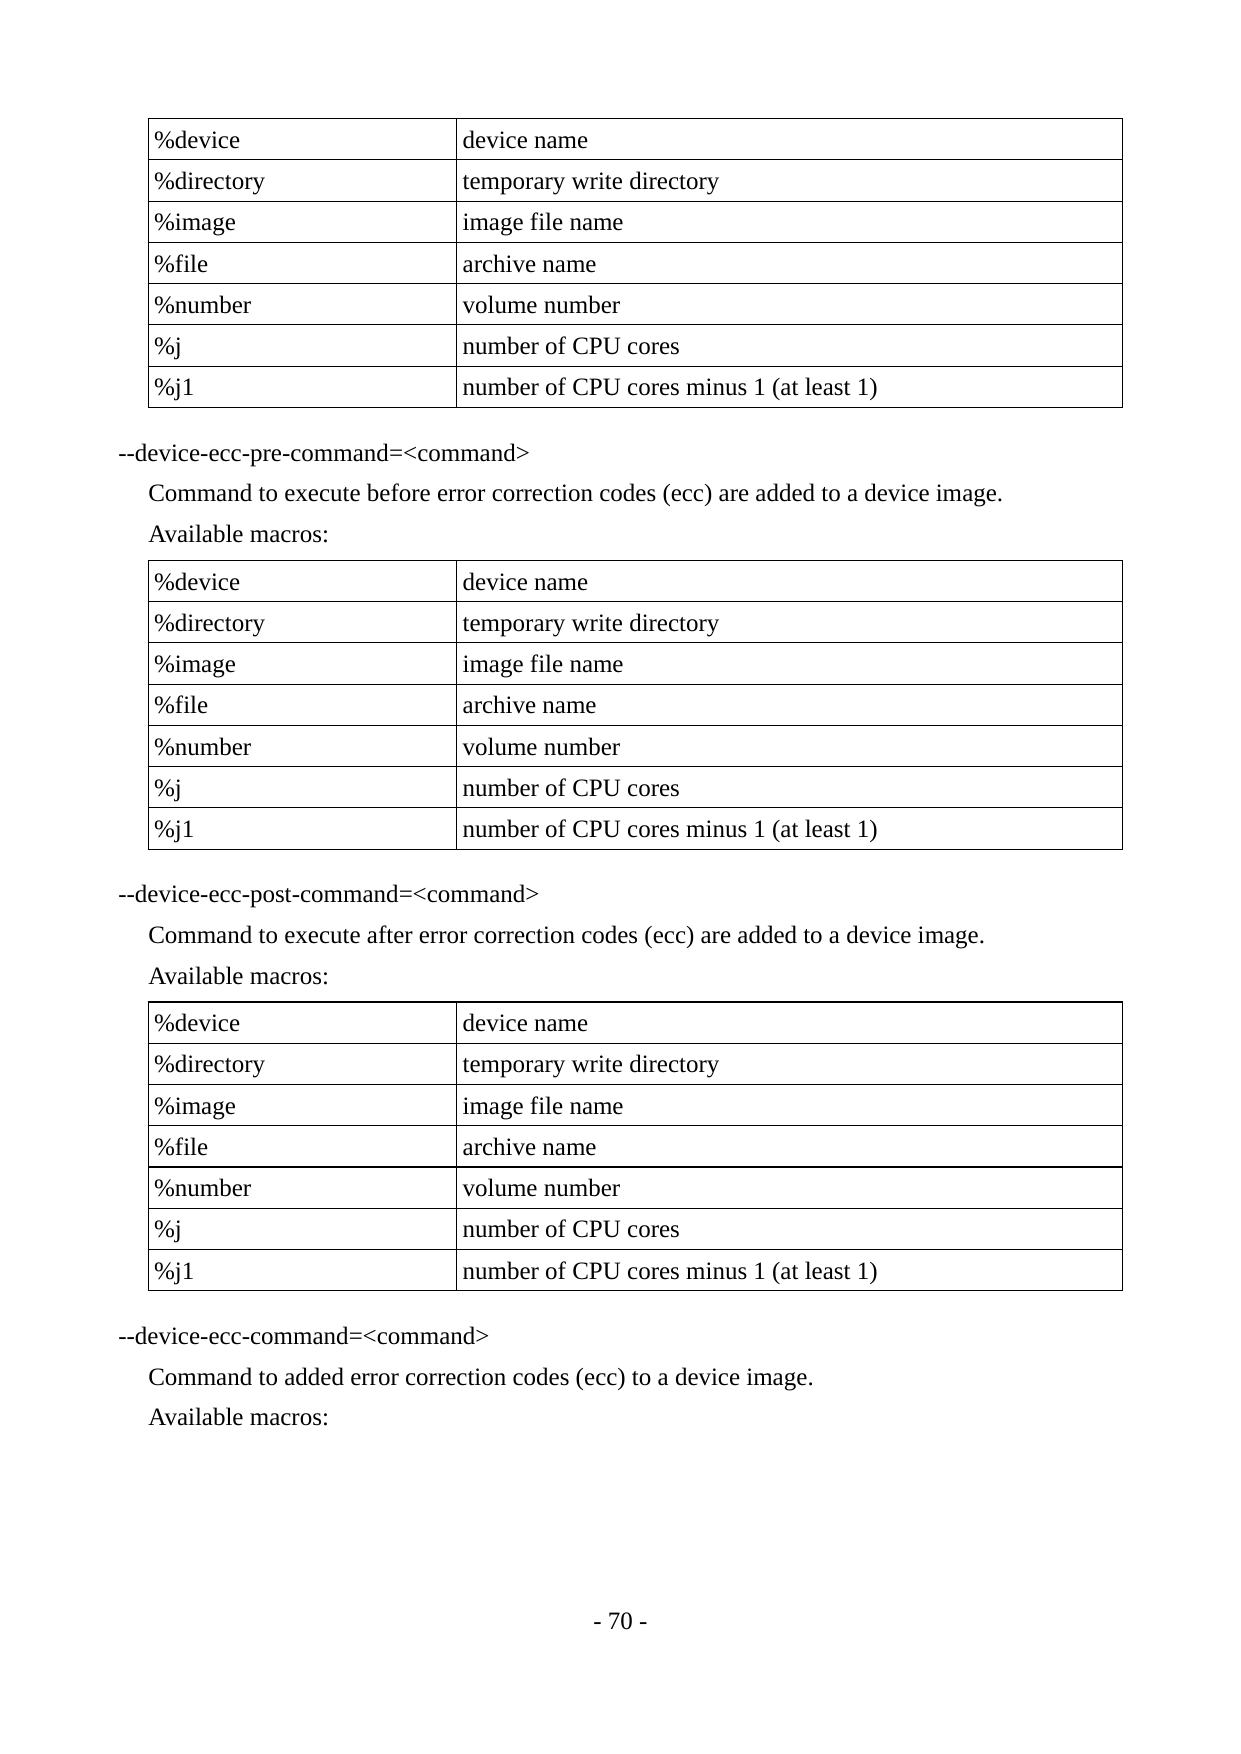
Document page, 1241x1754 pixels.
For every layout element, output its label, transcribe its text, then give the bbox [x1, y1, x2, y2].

text Command to execute after error correction codes (ecc) are added to a device image. [148, 920, 1122, 949]
table_cell %image [149, 202, 456, 242]
table_header device name [457, 1003, 1122, 1043]
table_cell %image [149, 643, 456, 683]
table_header %device [149, 561, 456, 601]
table_cell %file [149, 243, 456, 283]
table_cell %file [149, 685, 456, 725]
table_header device name [457, 561, 1122, 601]
text Command to added error correction codes (ecc) to a device image. [148, 1362, 1122, 1390]
table_cell temporary write directory [457, 602, 1122, 642]
title --device-ecc-command=<command> [118, 1321, 1122, 1350]
table_cell %j1 [149, 1250, 456, 1290]
table_cell temporary write directory [457, 160, 1122, 201]
table_cell volume number [457, 284, 1122, 324]
table_cell %number [149, 1168, 456, 1208]
table_cell image file name [457, 1085, 1122, 1125]
text Available macros: [148, 519, 1122, 548]
table_cell %j1 [149, 808, 456, 848]
table_cell %j1 [149, 367, 456, 407]
table_cell %number [149, 284, 456, 324]
table_cell %directory [149, 602, 456, 642]
text Available macros: [148, 961, 1122, 989]
text Available macros: [148, 1402, 1122, 1431]
title --device-ecc-post-command=<command> [118, 879, 1122, 908]
table_cell %file [149, 1126, 456, 1166]
title --device-ecc-pre-command=<command> [118, 438, 1122, 466]
table_cell image file name [457, 202, 1122, 242]
table_cell %j [149, 1209, 456, 1249]
table_cell number of CPU cores [457, 1209, 1122, 1249]
table_cell archive name [457, 243, 1122, 283]
text Command to execute before error correction codes (ecc) are added to a device image. [148, 478, 1122, 507]
table_header device name [457, 119, 1122, 159]
table_cell volume number [457, 1168, 1122, 1208]
table_cell number of CPU cores minus 1 (at least 1) [457, 1250, 1122, 1290]
table_cell number of CPU cores minus 1 (at least 1) [457, 367, 1122, 407]
table_cell %j [149, 767, 456, 807]
table_cell volume number [457, 726, 1122, 766]
table_header %device [149, 1003, 456, 1043]
table_cell %number [149, 726, 456, 766]
table_cell number of CPU cores minus 1 (at least 1) [457, 808, 1122, 848]
table_cell number of CPU cores [457, 767, 1122, 807]
table_cell archive name [457, 685, 1122, 725]
table_header %device [149, 119, 456, 159]
table_cell image file name [457, 643, 1122, 683]
table_cell temporary write directory [457, 1044, 1122, 1084]
table_cell %j [149, 325, 456, 366]
table_cell %image [149, 1085, 456, 1125]
table_cell %directory [149, 1044, 456, 1084]
table_cell %directory [149, 160, 456, 201]
table_cell number of CPU cores [457, 325, 1122, 366]
table_cell archive name [457, 1126, 1122, 1166]
